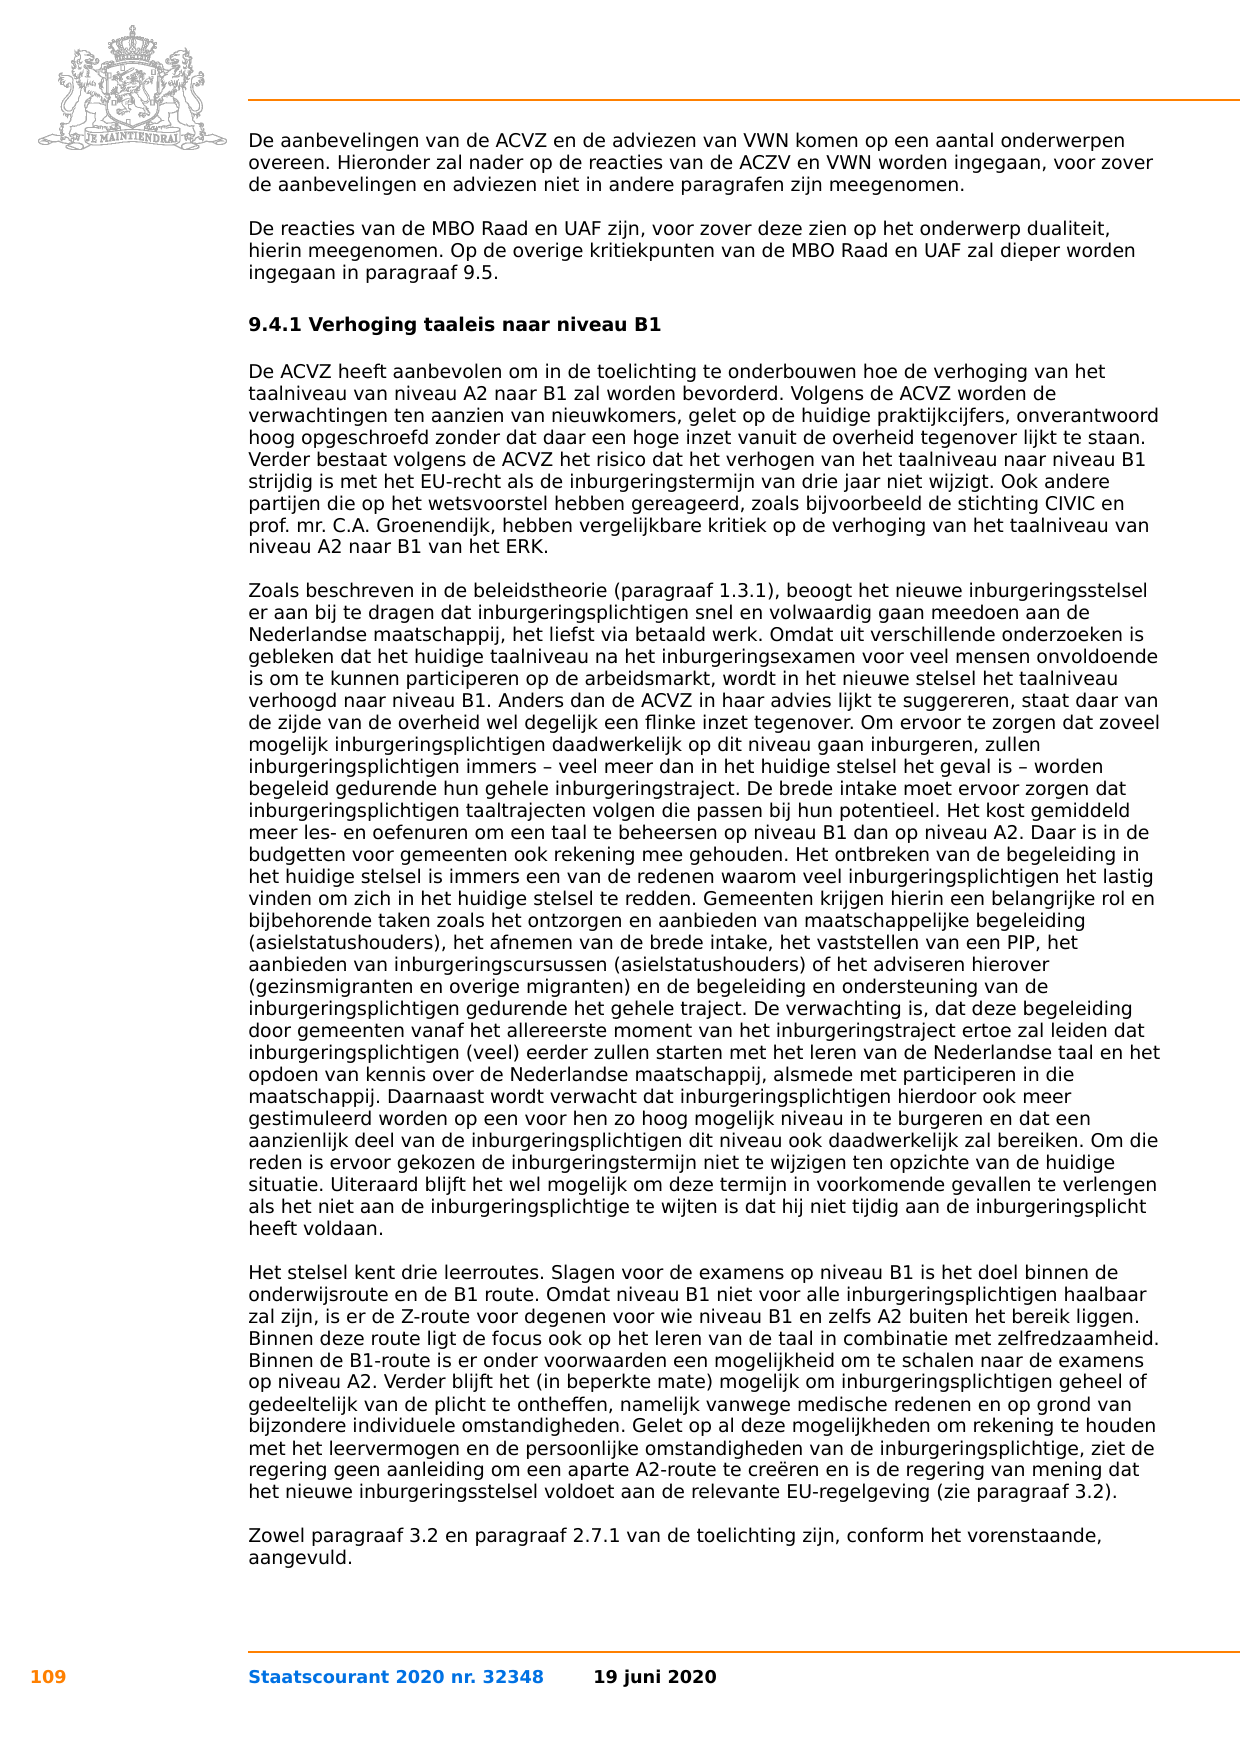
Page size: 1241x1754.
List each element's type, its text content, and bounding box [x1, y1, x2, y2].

text Verder bestaat volgens de ACVZ het risico dat het verhogen van het taalniveau naar niveau B1 strijdig is met het EU-recht als de inburgeringstermijn van drie jaar niet wijzigt. Ook andere partijen die op het wetsvoorstel hebben gereageerd, zoals bijvoorbeeld de stichting CIVIC en prof. mr. C.A. Groenendijk, hebben vergelijkbare kritiek op de verhoging van het taalniveau van niveau A2 naar B1 van het ERK. [248, 448, 1163, 558]
picture [38, 25, 227, 150]
text De ACVZ heeft aanbevolen om in de toelichting te onderbouwen hoe de verhoging van het taalniveau van niveau A2 naar B1 zal worden bevorderd. Volgens de ACVZ worden de verwachtingen ten aanzien van nieuwkomers, gelet op de huidige praktijkcijfers, onverantwoord hoog opgeschroefd zonder dat daar een hoge inzet vanuit de overheid tegenover lijkt te staan. [248, 361, 1163, 448]
text Het stelsel kent drie leerroutes. Slagen voor de examens op niveau B1 is het doel binnen de onderwijsroute en de B1 route. Omdat niveau B1 niet voor alle inburgeringsplichtigen haalbaar zal zijn, is er de Z-route voor degenen voor wie niveau B1 en zelfs A2 buiten het bereik liggen. Binnen deze route ligt de focus ook op het leren van de taal in combinatie met zelfredzaamheid. Binnen de B1-route is er onder voorwaarden een mogelijkheid om te schalen naar de examens op niveau A2. Verder blijft het (in beperkte mate) mogelijk om inburgeringsplichtigen geheel of gedeeltelijk van de plicht te ontheffen, namelijk vanwege medische redenen en op grond van bijzondere individuele omstandigheden. Gelet op al deze mogelijkheden om rekening te houden met het leervermogen en de persoonlijke omstandigheden van de inburgeringsplichtige, ziet de regering geen aanleiding om een aparte A2-route te creëren en is de regering van mening dat het nieuwe inburgeringsstelsel voldoet aan de relevante EU-regelgeving (zie paragraaf 3.2). [248, 1262, 1163, 1503]
text Zowel paragraaf 3.2 en paragraaf 2.7.1 van de toelichting zijn, conform het vorenstaande, aangevuld. [248, 1525, 1163, 1569]
subtitle 9.4.1 Verhoging taaleis naar niveau B1 [248, 314, 1163, 336]
text De aanbevelingen van de ACVZ en de adviezen van VWN komen op een aantal onderwerpen overeen. Hieronder zal nader op de reacties van de ACZV en VWN worden ingegaan, voor zover de aanbevelingen en adviezen niet in andere paragrafen zijn meegenomen. [248, 130, 1163, 196]
text De reacties van de MBO Raad en UAF zijn, voor zover deze zien op het onderwerp dualiteit, hierin meegenomen. Op de overige kritiekpunten van de MBO Raad en UAF zal dieper worden ingegaan in paragraaf 9.5. [248, 218, 1163, 284]
text Zoals beschreven in de beleidstheorie (paragraaf 1.3.1), beoogt het nieuwe inburgeringsstelsel er aan bij te dragen dat inburgeringsplichtigen snel en volwaardig gaan meedoen aan de Nederlandse maatschappij, het liefst via betaald werk. Omdat uit verschillende onderzoeken is gebleken dat het huidige taalniveau na het inburgeringsexamen voor veel mensen onvoldoende is om te kunnen participeren op de arbeidsmarkt, wordt in het nieuwe stelsel het taalniveau verhoogd naar niveau B1. Anders dan de ACVZ in haar advies lijkt te suggereren, staat daar van de zijde van de overheid wel degelijk een flinke inzet tegenover. Om ervoor te zorgen dat zoveel mogelijk inburgeringsplichtigen daadwerkelijk op dit niveau gaan inburgeren, zullen inburgeringsplichtigen immers – veel meer dan in het huidige stelsel het geval is – worden begeleid gedurende hun gehele inburgeringstraject. De brede intake moet ervoor zorgen dat inburgeringsplichtigen taaltrajecten volgen die passen bij hun potentieel. Het kost gemiddeld meer les- en oefenuren om een taal te beheersen op niveau B1 dan op niveau A2. Daar is in de budgetten voor gemeenten ook rekening mee gehouden. Het ontbreken van de begeleiding in het huidige stelsel is immers een van de redenen waarom veel inburgeringsplichtigen het lastig vinden om zich in het huidige stelsel te redden. Gemeenten krijgen hierin een belangrijke rol en bijbehorende taken zoals het ontzorgen en aanbieden van maatschappelijke begeleiding (asielstatushouders), het afnemen van de brede intake, het vaststellen van een PIP, het aanbieden van inburgeringscursussen (asielstatushouders) of het adviseren hierover (gezinsmigranten en overige migranten) en de begeleiding en ondersteuning van de inburgeringsplichtigen gedurende het gehele traject. De verwachting is, dat deze begeleiding door gemeenten vanaf het allereerste moment van het inburgeringstraject ertoe zal leiden dat inburgeringsplichtigen (veel) eerder zullen starten met het leren van de Nederlandse taal en het opdoen van kennis over de Nederlandse maatschappij, alsmede met participeren in die maatschappij. Daarnaast wordt verwacht dat inburgeringsplichtigen hierdoor ook meer gestimuleerd worden op een voor hen zo hoog mogelijk niveau in te burgeren en dat een aanzienlijk deel van de inburgeringsplichtigen dit niveau ook daadwerkelijk zal bereiken. Om die reden is ervoor gekozen de inburgeringstermijn niet te wijzigen ten opzichte van de huidige situatie. Uiteraard blijft het wel mogelijk om deze termijn in voorkomende gevallen te verlengen als het niet aan de inburgeringsplichtige te wijten is dat hij niet tijdig aan de inburgeringsplicht heeft voldaan. [248, 580, 1163, 1240]
